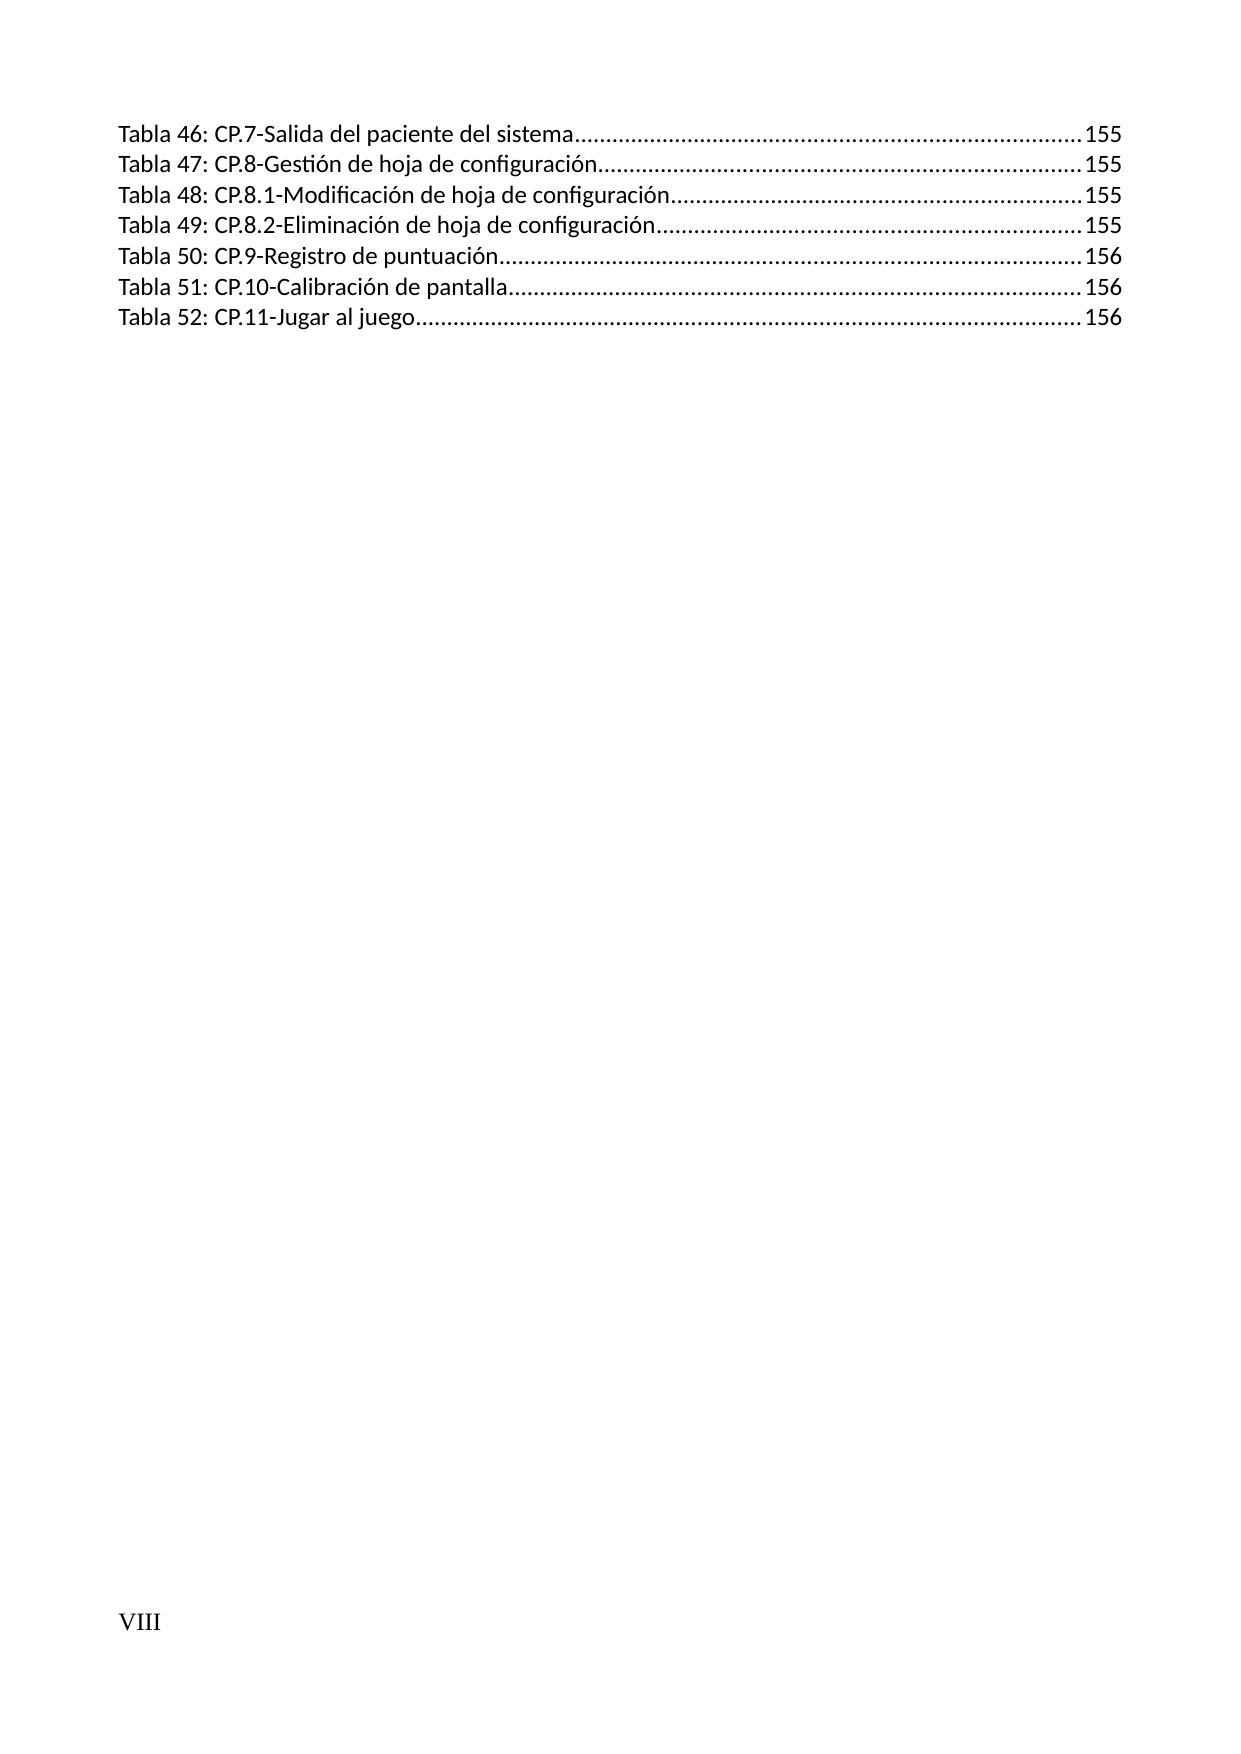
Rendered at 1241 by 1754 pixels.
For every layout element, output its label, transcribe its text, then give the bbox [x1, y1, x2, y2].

text Tabla 50: CP.9-Registro de puntuación 156 [118, 240, 1122, 271]
text Tabla 46: CP.7-Salida del paciente del sistema 155 [118, 118, 1122, 149]
text Tabla 52: CP.11-Jugar al juego 156 [118, 301, 1122, 332]
text Tabla 48: CP.8.1-Modificación de hoja de configuración 155 [118, 179, 1122, 210]
text Tabla 47: CP.8-Gestión de hoja de configuración 155 [118, 149, 1122, 179]
text Tabla 49: CP.8.2-Eliminación de hoja de configuración 155 [118, 210, 1122, 240]
text Tabla 51: CP.10-Calibración de pantalla 156 [118, 271, 1122, 301]
